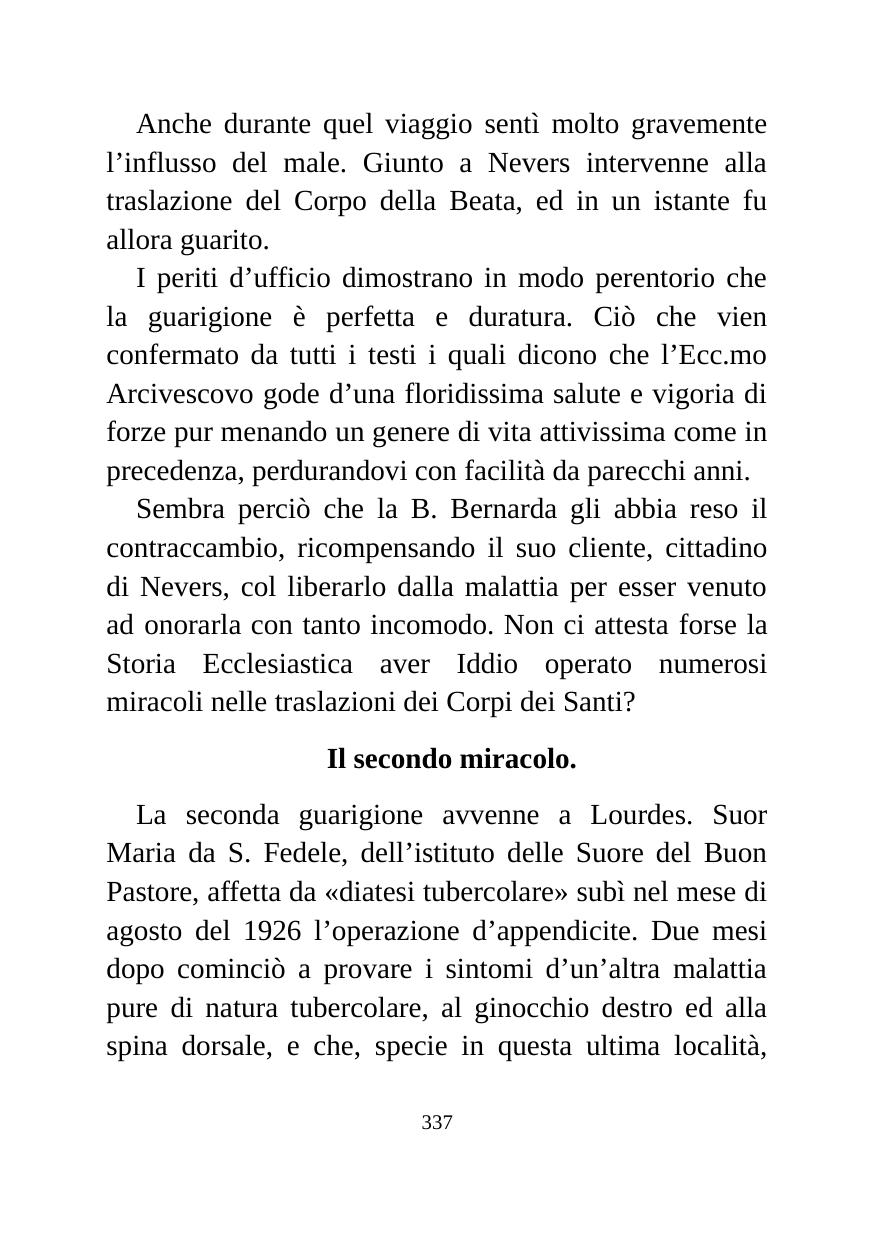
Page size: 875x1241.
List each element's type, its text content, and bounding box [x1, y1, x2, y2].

text I periti d’ufficio dimostrano in modo perentorio che la guarigione è perfetta e duratura. Ciò che vien confermato da tutti i testi i quali dicono che l’Ecc.mo Arcivescovo gode d’una floridissima salute e vigoria di forze pur menando un genere di vita attivissima come in precedenza, perdurandovi con facilità da parecchi anni. [106, 260, 768, 487]
text La seconda guarigione avvenne a Lourdes. Suor Maria da S. Fedele, dell’istituto delle Suore del Buon Pastore, affetta da «diatesi tubercolare» subì nel mese di agosto del 1926 l’operazione d’appendicite. Due mesi dopo cominciò a provare i sintomi d’un’altra malattia pure di natura tubercolare, al ginocchio destro ed alla spina dorsale, e che, specie in questa ultima località, [106, 797, 768, 1062]
text Il secondo miracolo. [106, 741, 768, 774]
text Sembra perciò che la B. Bernarda gli abbia reso il contraccambio, ricompensando il suo cliente, cittadino di Nevers, col liberarlo dalla malattia per esser venuto ad onorarla con tanto incomodo. Non ci attesta forse la Storia Ecclesiastica aver Iddio operato numerosi miracoli nelle traslazioni dei Corpi dei Santi? [106, 492, 768, 718]
text Anche durante quel viaggio sentì molto gravemente l’influsso del male. Giunto a Nevers intervenne alla traslazione del Corpo della Beata, ed in un istante fu allora guarito. [106, 106, 768, 255]
